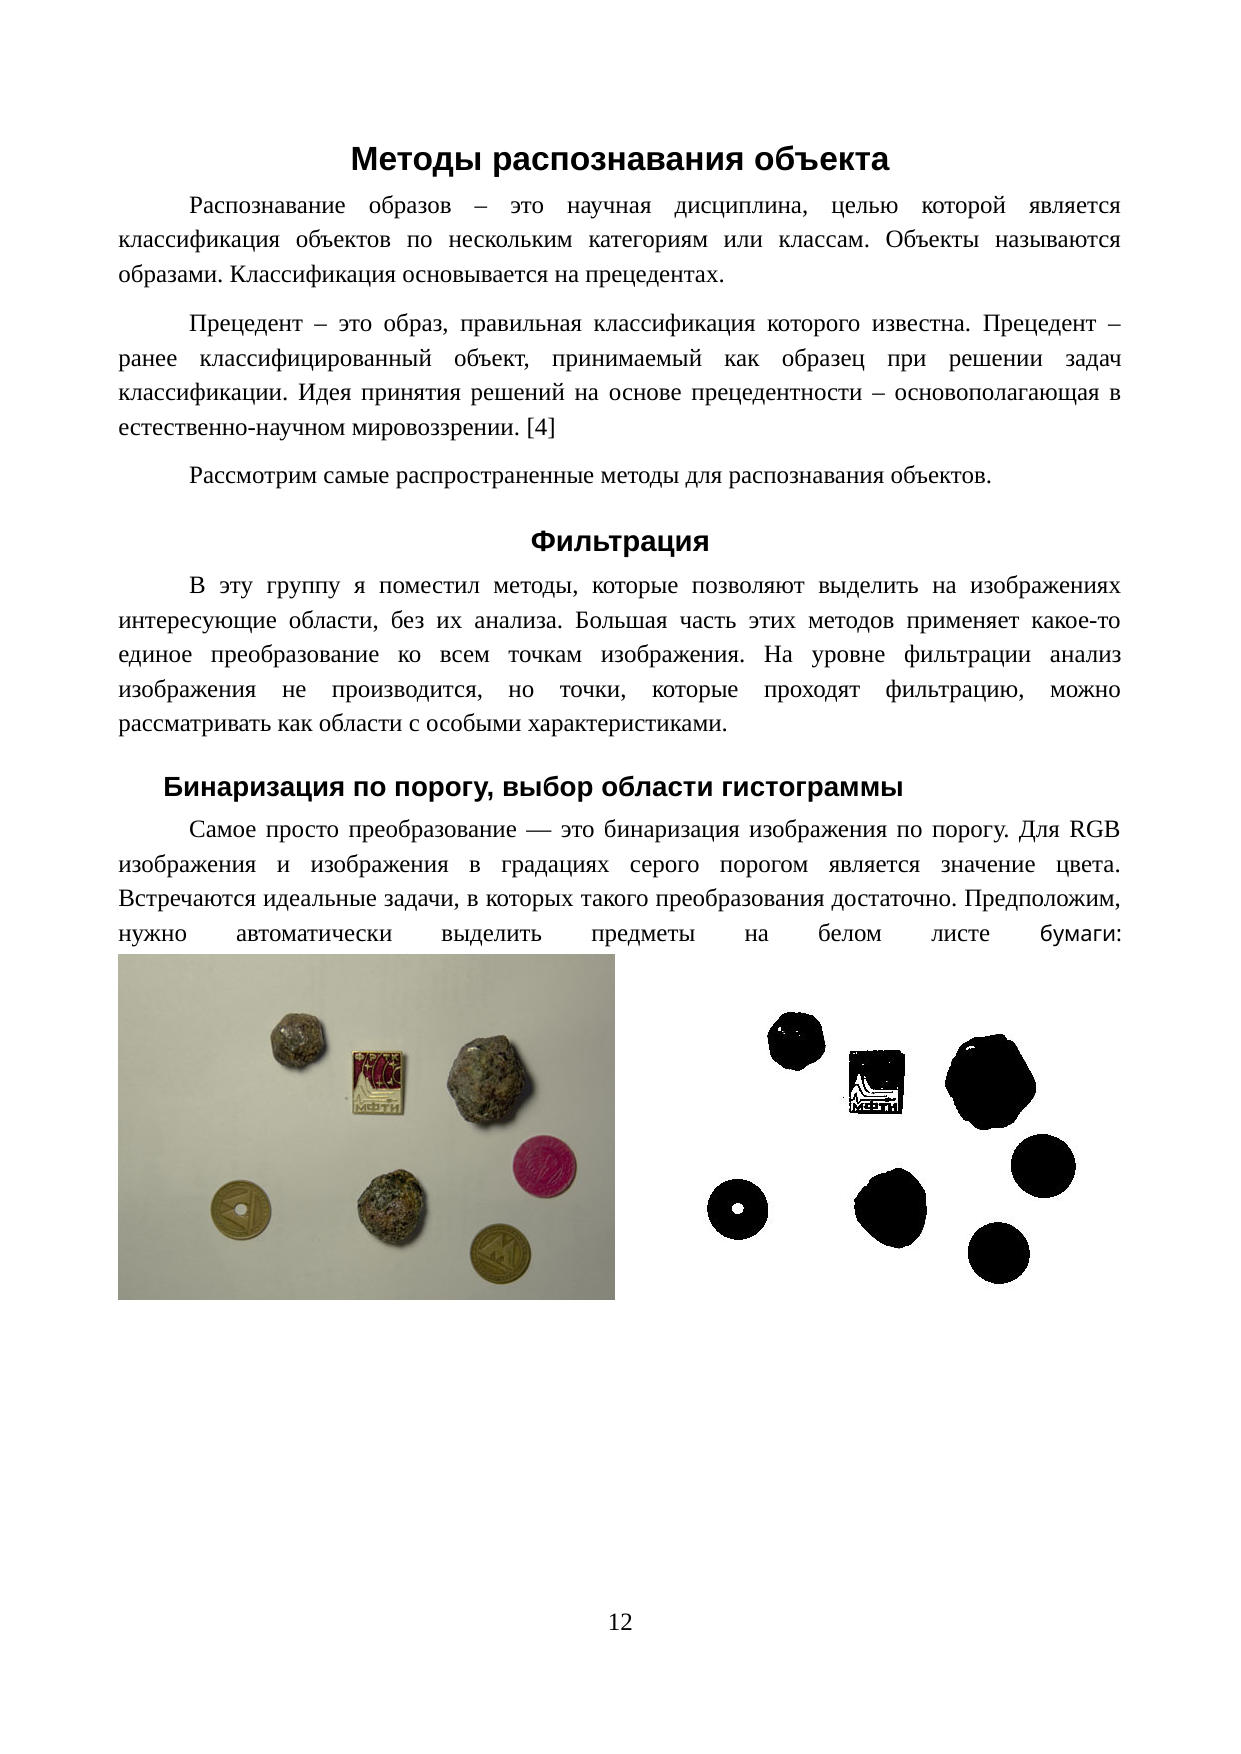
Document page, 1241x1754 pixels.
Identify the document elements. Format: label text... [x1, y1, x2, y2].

picture [118, 953, 1114, 1300]
text Рассмотрим самые распространенные методы для распознавания объектов. [118, 461, 1122, 489]
subtitle Методы распознавания объекта [118, 139, 1122, 178]
text Самое просто преобразование — это бинаризация изображения по порогу. Для RGB изображения и изображения в градациях серого порогом является значение цвета. Встречаются идеальные задачи, в которых такого преобразования достаточно. Предположим, нужно автоматически выделить предметы на белом листе бумаги: [118, 814, 1122, 953]
text Распознавание образов – это научная дисциплина, целью которой является классификация объектов по нескольким категориям или классам. Объекты называются образами. Классификация основывается на прецедентах. [118, 190, 1122, 288]
subtitle Фильтрация [118, 524, 1122, 558]
subtitle Бинаризация по порогу, выбор области гистограммы [163, 770, 1122, 802]
text В эту группу я поместил методы, которые позволяют выделить на изображениях интересующие области, без их анализа. Большая часть этих методов применяет какое-то единое преобразование ко всем точкам изображения. На уровне фильтрации анализ изображения не производится, но точки, которые проходят фильтрацию, можно рассматривать как области с особыми характеристиками. [118, 571, 1122, 737]
text Прецедент – это образ, правильная классификация которого известна. Прецедент – ранее классифицированный объект, принимаемый как образец при решении задач классификации. Идея принятия решений на основе прецедентности – основополагающая в естественно-научном мировоззрении. [4] [118, 308, 1122, 440]
